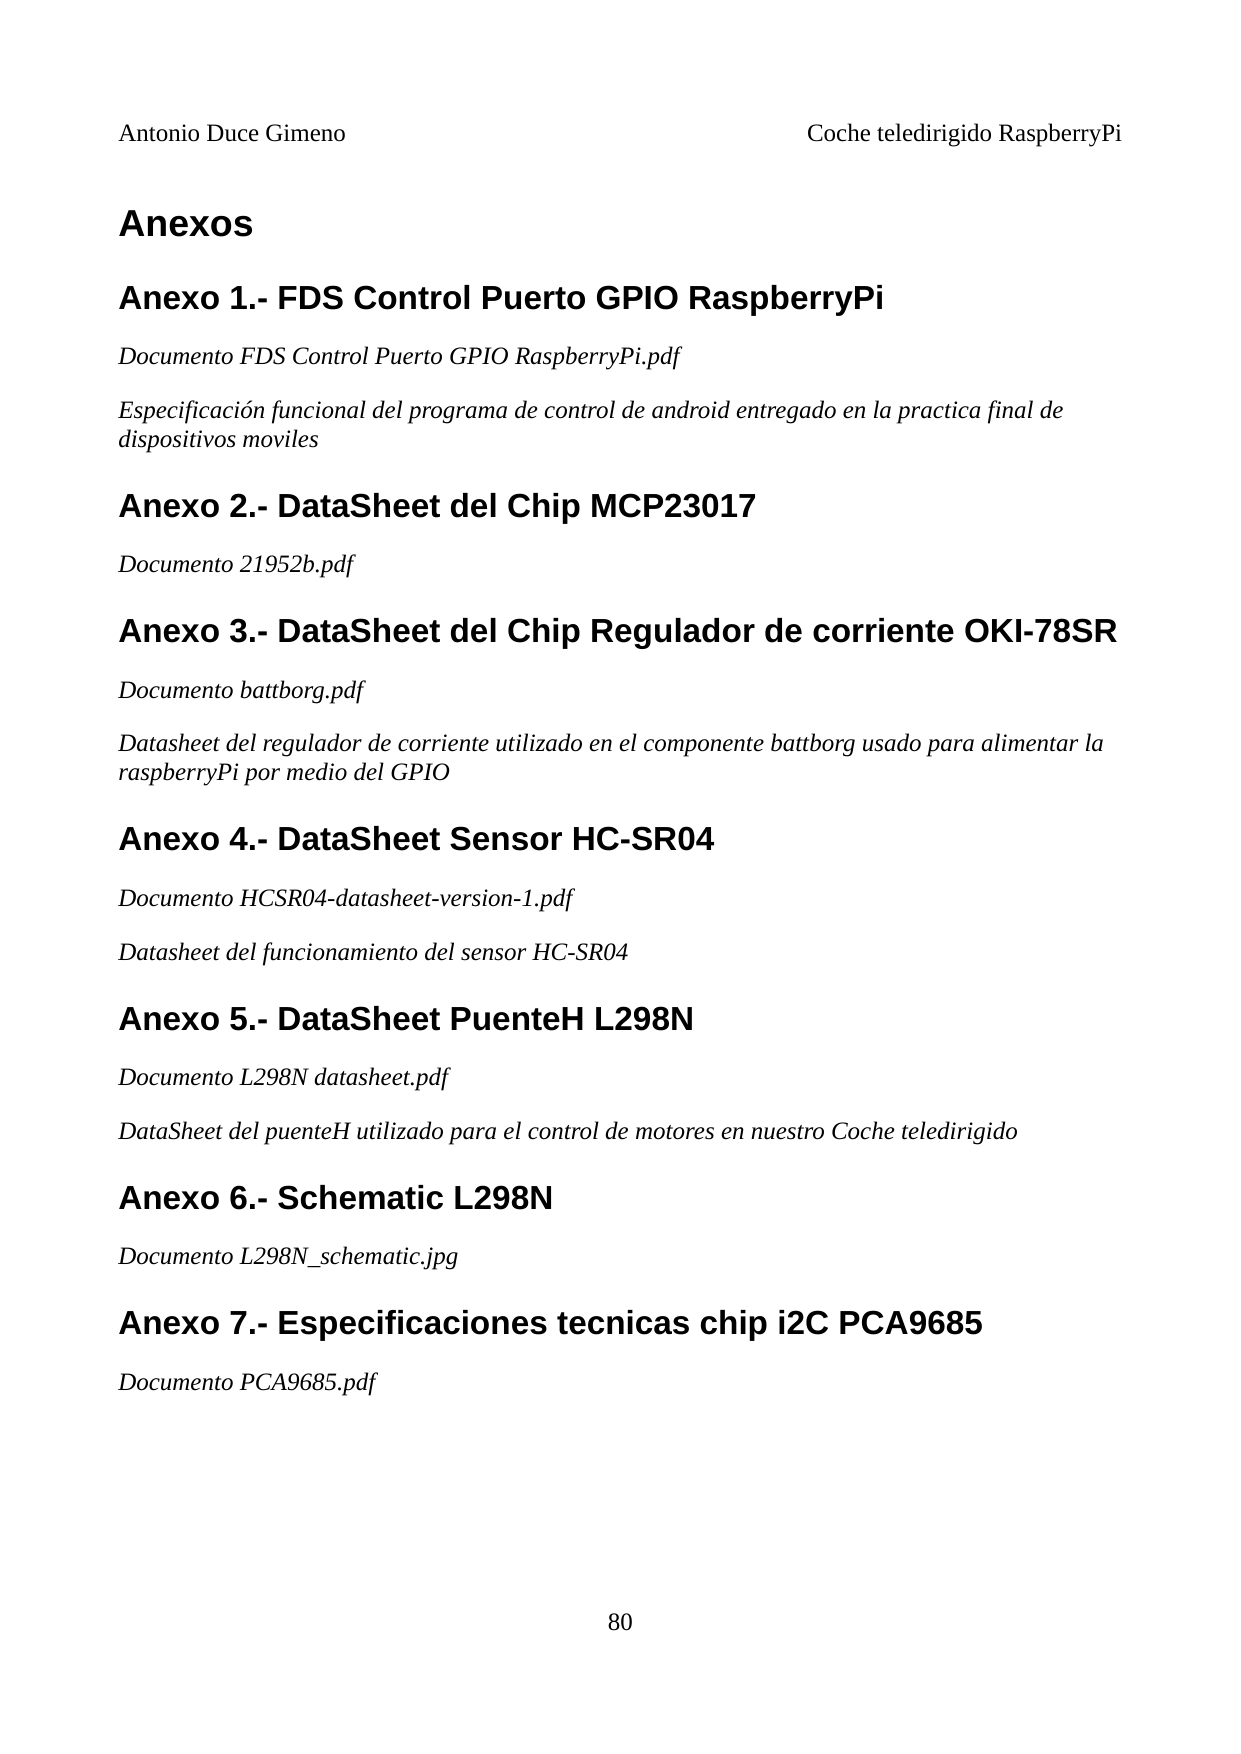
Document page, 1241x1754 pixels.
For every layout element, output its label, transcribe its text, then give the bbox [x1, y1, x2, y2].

text Datasheet del funcionamiento del sensor HC-SR04 [118, 937, 1122, 965]
text Especificación funcional del programa de control de android entregado en la practica final de dispositivos moviles [118, 395, 1122, 452]
subtitle Anexo 2.- DataSheet del Chip MCP23017 [118, 486, 1122, 524]
text Documento L298N_schematic.jpg [118, 1241, 1122, 1270]
text Documento L298N datasheet.pdf [118, 1062, 1122, 1091]
text DataSheet del puenteH utilizado para el control de motores en nuestro Coche teledirigido [118, 1116, 1122, 1144]
subtitle Anexo 1.- FDS Control Puerto GPIO RaspberryPi [118, 278, 1122, 316]
subtitle Anexo 6.- Schematic L298N [118, 1178, 1122, 1216]
subtitle Anexo 3.- DataSheet del Chip Regulador de corriente OKI-78SR [118, 611, 1122, 650]
subtitle Anexo 4.- DataSheet Sensor HC-SR04 [118, 819, 1122, 858]
text Documento HCSR04-datasheet-version-1.pdf [118, 883, 1122, 912]
text Documento 21952b.pdf [118, 549, 1122, 578]
text Documento FDS Control Puerto GPIO RaspberryPi.pdf [118, 341, 1122, 370]
text Datasheet del regulador de corriente utilizado en el componente battborg usado para alimentar la raspberryPi por medio del GPIO [118, 728, 1122, 786]
text Documento PCA9685.pdf [118, 1367, 1122, 1396]
text Documento battborg.pdf [118, 675, 1122, 703]
subtitle Anexo 5.- DataSheet PuenteH L298N [118, 999, 1122, 1037]
subtitle Anexo 7.- Especificaciones tecnicas chip i2C PCA9685 [118, 1303, 1122, 1342]
subtitle Anexos [118, 201, 1122, 244]
